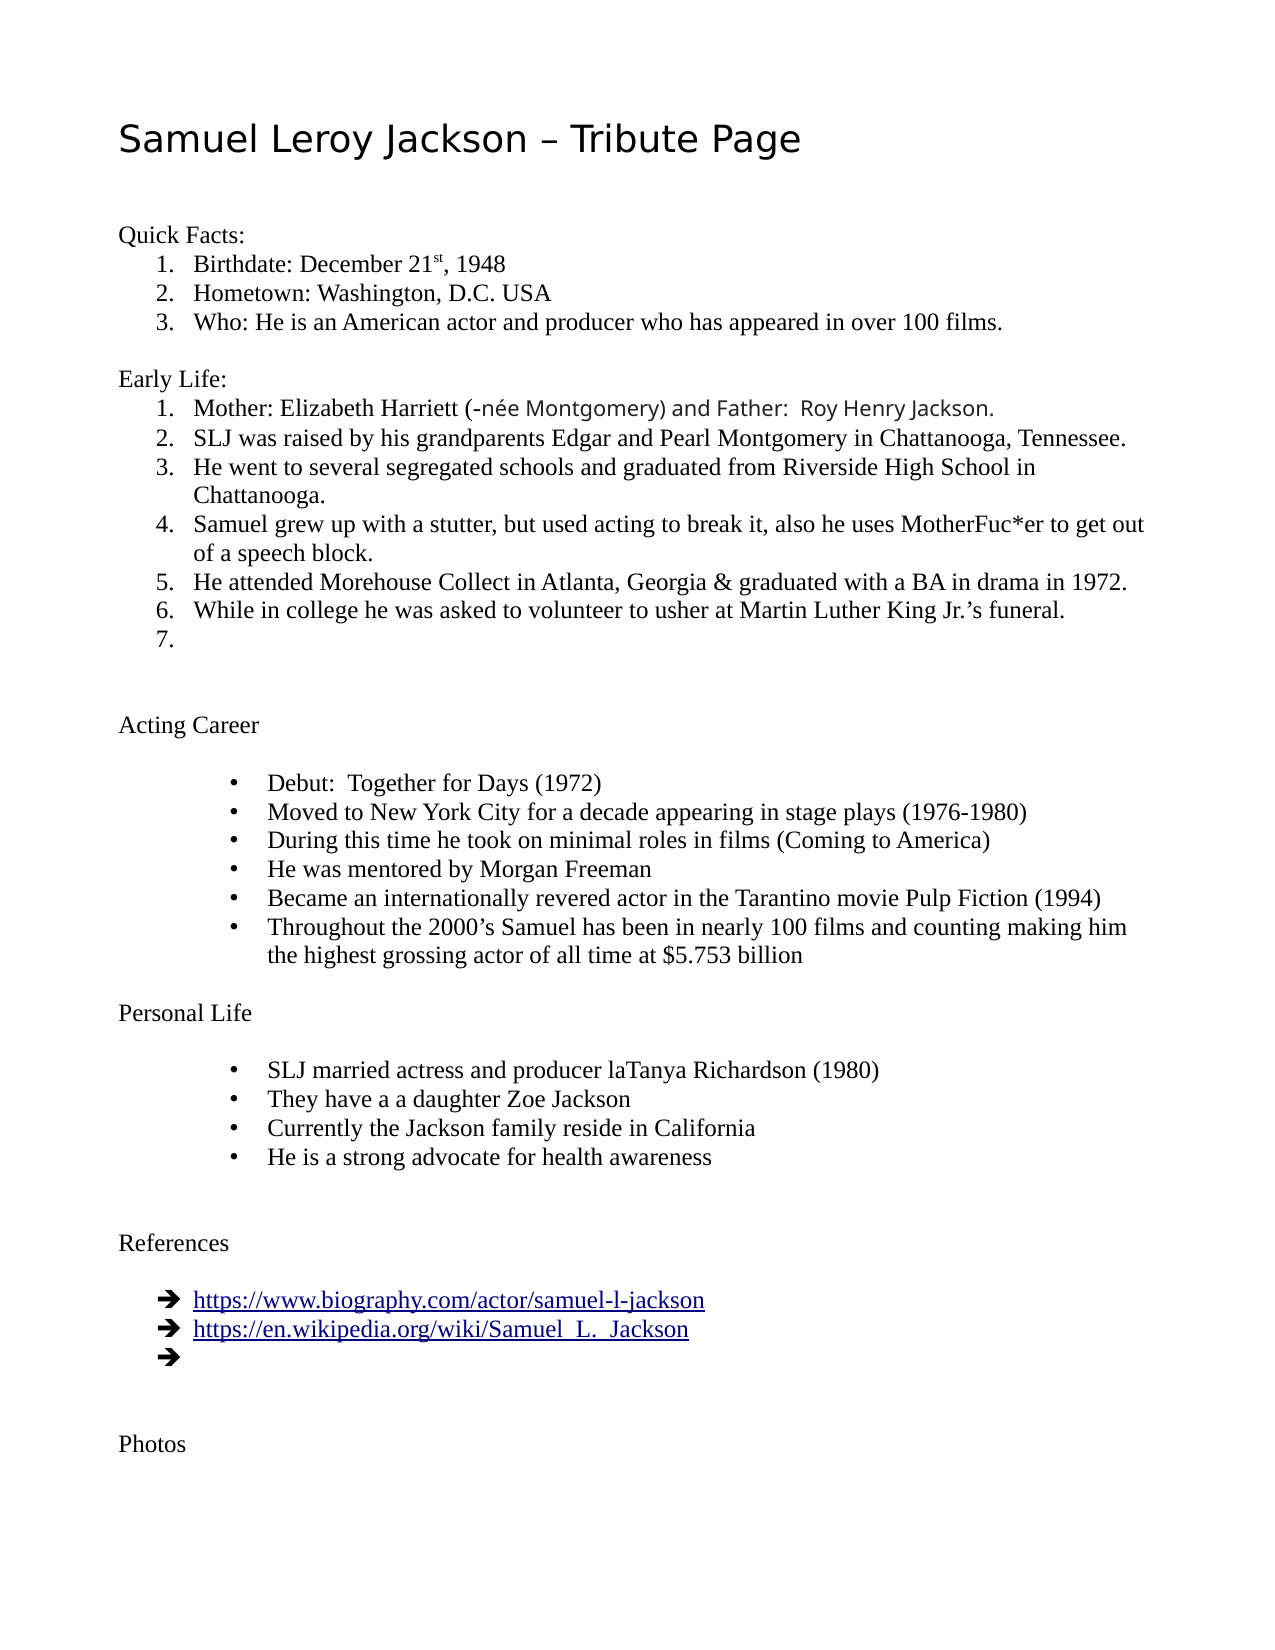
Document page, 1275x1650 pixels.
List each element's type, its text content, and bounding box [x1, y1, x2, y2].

text Acting Career [118, 710, 1157, 739]
list During this time he took on minimal roles in films (Coming to America) [229, 825, 1157, 854]
list https://www.biography.com/actor/samuel-l-jackson [156, 1285, 1157, 1314]
list Moved to New York City for a decade appearing in stage plays (1976-1980) [229, 797, 1157, 825]
list Who: He is an American actor and producer who has appeared in over 100 films. [156, 307, 1157, 336]
list While in college he was asked to volunteer to usher at Martin Luther King Jr.’s funeral. [156, 595, 1157, 624]
list Birthdate: December 21st, 1948 [156, 249, 1157, 278]
list Samuel grew up with a stutter, but used acting to break it, also he uses MotherFuc*er to get out of a speech block. [156, 509, 1157, 567]
text Photos [118, 1429, 1157, 1458]
text Early Life: [118, 364, 1157, 393]
list Mother: Elizabeth Harriett (-née Montgomery) and Father: Roy Henry Jackson. [156, 393, 1157, 423]
list Became an internationally revered actor in the Tarantino movie Pulp Fiction (1994) [229, 883, 1157, 912]
list He is a strong advocate for health awareness [229, 1142, 1157, 1170]
list Debut: Together for Days (1972) [229, 768, 1157, 797]
text Personal Life [118, 998, 1157, 1027]
list https://en.wikipedia.org/wiki/Samuel_L._Jackson [156, 1314, 1157, 1343]
list He was mentored by Morgan Freeman [229, 854, 1157, 883]
list SLJ was raised by his grandparents Edgar and Pearl Montgomery in Chattanooga, Tennessee. [156, 423, 1157, 452]
list He went to several segregated schools and graduated from Riverside High School in Chattanooga. [156, 452, 1157, 509]
text Quick Facts: [118, 221, 1157, 249]
list They have a a daughter Zoe Jackson [229, 1084, 1157, 1113]
list Hometown: Washington, D.C. USA [156, 278, 1157, 307]
list SLJ married actress and producer laTanya Richardson (1980) [229, 1055, 1157, 1084]
list He attended Morehouse Collect in Atlanta, Georgia & graduated with a BA in drama in 1972. [156, 567, 1157, 595]
list Throughout the 2000’s Samuel has been in nearly 100 films and counting making him the highest grossing actor of all time at $5.753 billion [229, 912, 1157, 969]
list Currently the Jackson family reside in California [229, 1113, 1157, 1142]
text References [118, 1228, 1157, 1257]
